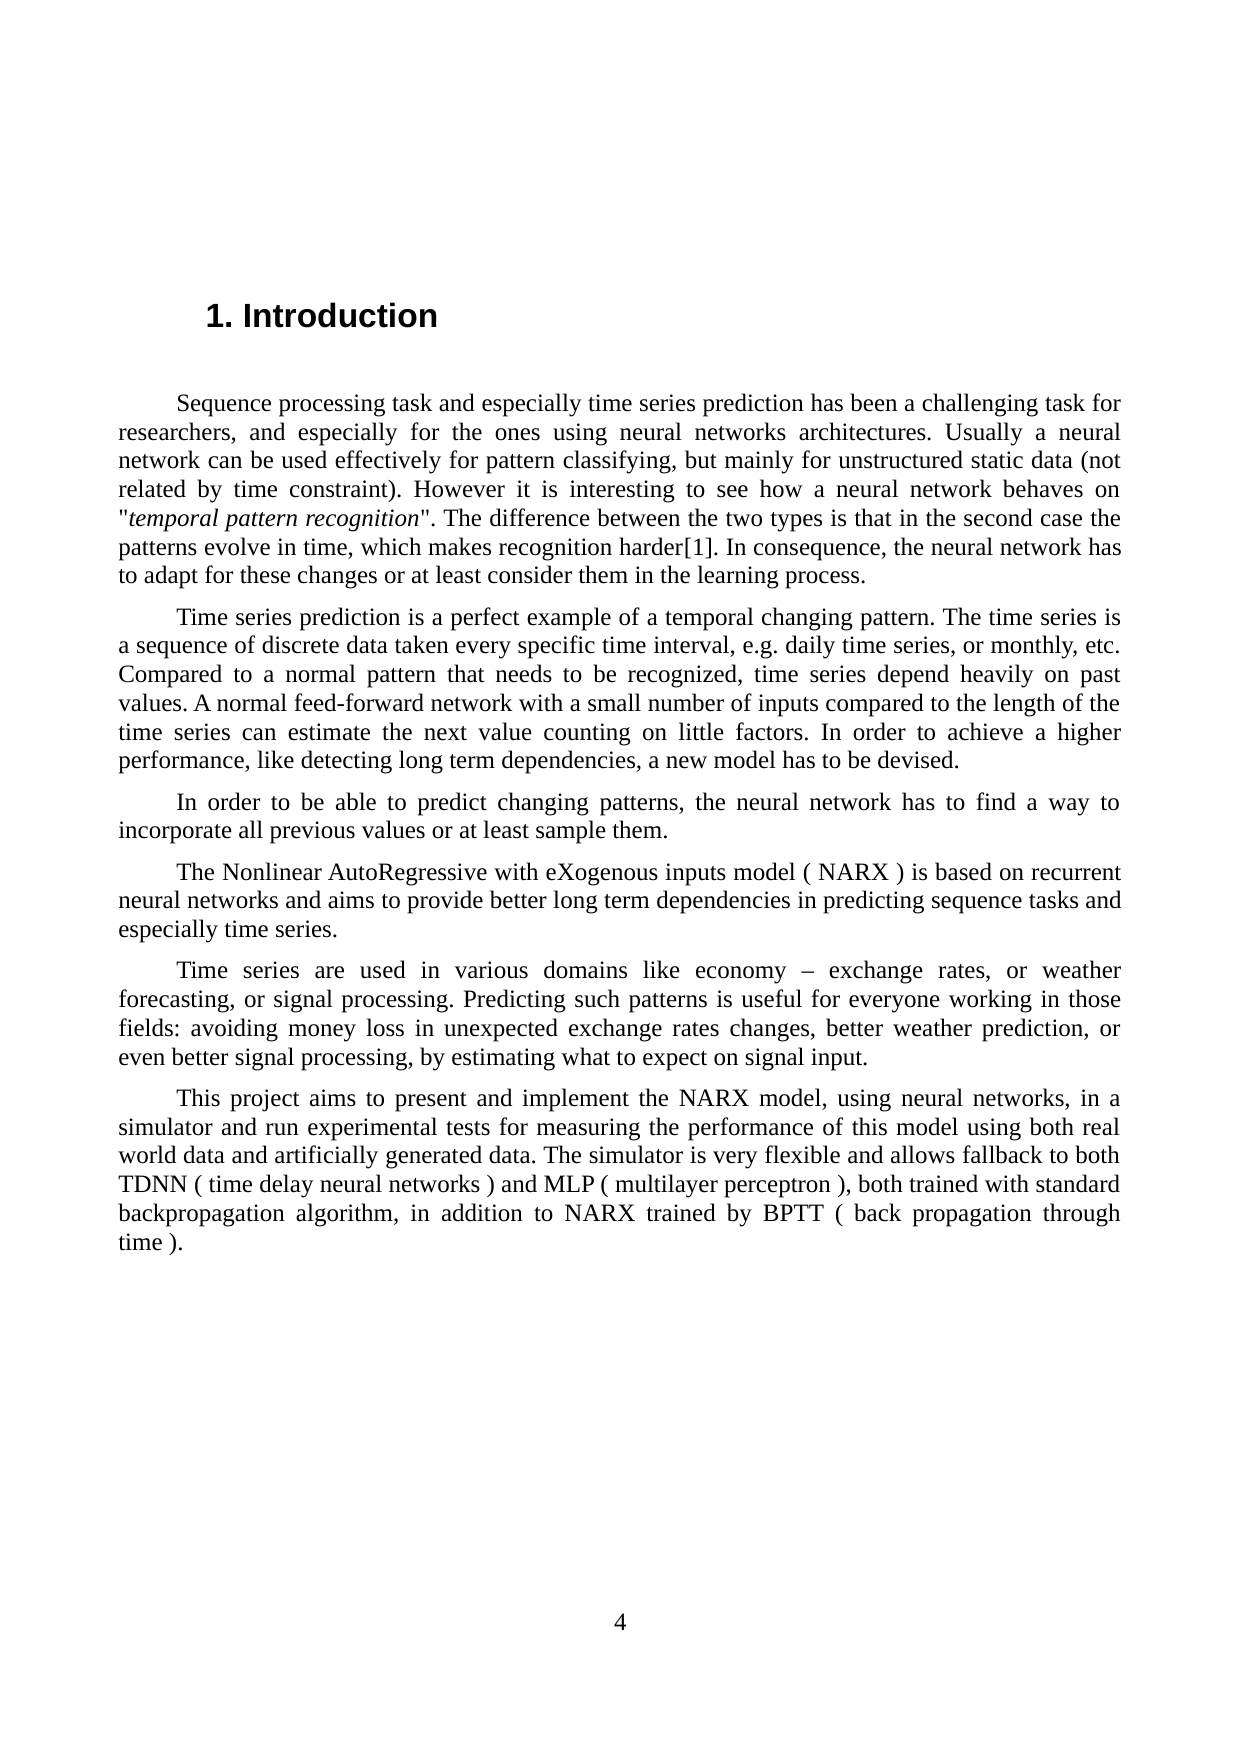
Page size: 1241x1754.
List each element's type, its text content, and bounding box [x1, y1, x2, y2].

text Time series prediction is a perfect example of a temporal changing pattern. The time series is a sequence of discrete data taken every specific time interval, e.g. daily time series, or monthly, etc. Compared to a normal pattern that needs to be recognized, time series depend heavily on past values. A normal feed-forward network with a small number of inputs compared to the length of the time series can estimate the next value counting on little factors. In order to achieve a higher performance, like detecting long term dependencies, a new model has to be devised. [118, 602, 1122, 774]
text In order to be able to predict changing patterns, the neural network has to find a way to incorporate all previous values or at least sample them. [118, 787, 1122, 844]
text Time series are used in various domains like economy – exchange rates, or weather forecasting, or signal processing. Predicting such patterns is useful for everyone working in those fields: avoiding money loss in unexpected exchange rates changes, better weather prediction, or even better signal processing, by estimating what to expect on signal input. [118, 955, 1122, 1070]
subtitle 1. Introduction [163, 295, 1122, 334]
text This project aims to present and implement the NARX model, using neural networks, in a simulator and run experimental tests for measuring the performance of this model using both real world data and artificially generated data. The simulator is very flexible and allows fallback to both TDNN ( time delay neural networks ) and MLP ( multilayer perceptron ), both trained with standard backpropagation algorithm, in addition to NARX trained by BPTT ( back propagation through time ). [118, 1083, 1122, 1255]
text Sequence processing task and especially time series prediction has been a challenging task for researchers, and especially for the ones using neural networks architectures. Usually a neural network can be used effectively for pattern classifying, but mainly for unstructured static data (not related by time constraint). However it is interesting to see how a neural network behaves on "temporal pattern recognition". The difference between the two types is that in the second case the patterns evolve in time, which makes recognition harder[1]⁠. In consequence, the neural network has to adapt for these changes or at least consider them in the learning process. [118, 388, 1122, 589]
text The Nonlinear AutoRegressive with eXogenous inputs model ( NARX ) is based on recurrent neural networks and aims to provide better long term dependencies in predicting sequence tasks and especially time series. [118, 857, 1122, 943]
